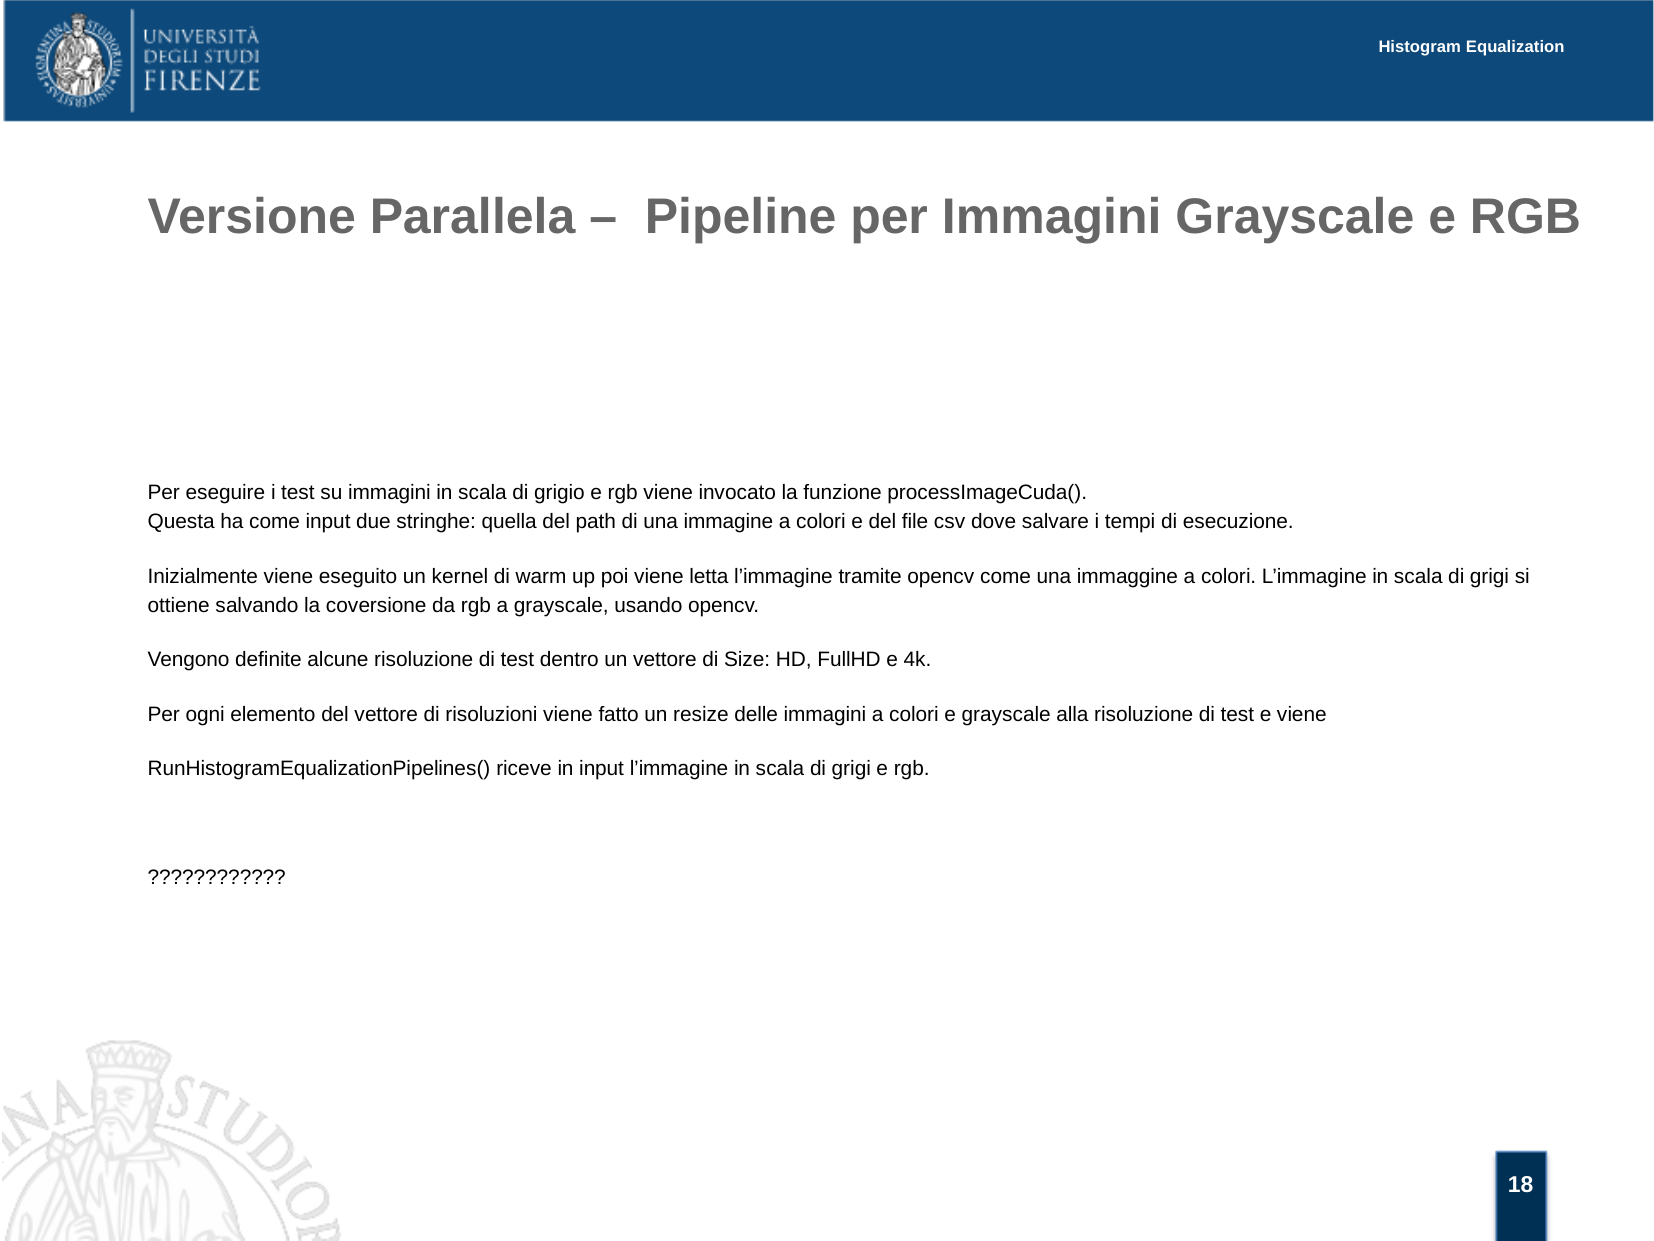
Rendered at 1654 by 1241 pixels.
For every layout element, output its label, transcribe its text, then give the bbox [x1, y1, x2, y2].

chart [620, 570, 938, 676]
text_box 18 [1505, 1160, 1536, 1208]
picture [2, 0, 1654, 1241]
text_box Versione Parallela – Pipeline per Immagini Grayscale e RGB [147, 118, 1601, 286]
text_box Histogram Equalization [685, 13, 1565, 118]
text_box Per eseguire i test su immagini in scala di grigio e rgb viene invocato la funzione processImageCuda(). Questa ha come input due stringhe: quella del path di una immagine a colori e del file csv dove salvare i tempi di esecuzione. Inizialmente viene eseguito un kernel di warm up poi viene letta l’immagine tramite opencv come una immaggine a colori. L’immagine in scala di grigi si ottiene salvando la coversione da rgb a grayscale, usando opencv. Vengono definite alcune risoluzione di test dentro un vettore di Size: HD, FullHD e 4k. Per ogni elemento del vettore di risoluzioni viene fatto un resize delle immagini a colori e grayscale alla risoluzione di test e viene RunHistogramEqualizationPipelines() riceve in input l’immagine in scala di grigi e rgb. ???????????? [147, 324, 1536, 1093]
